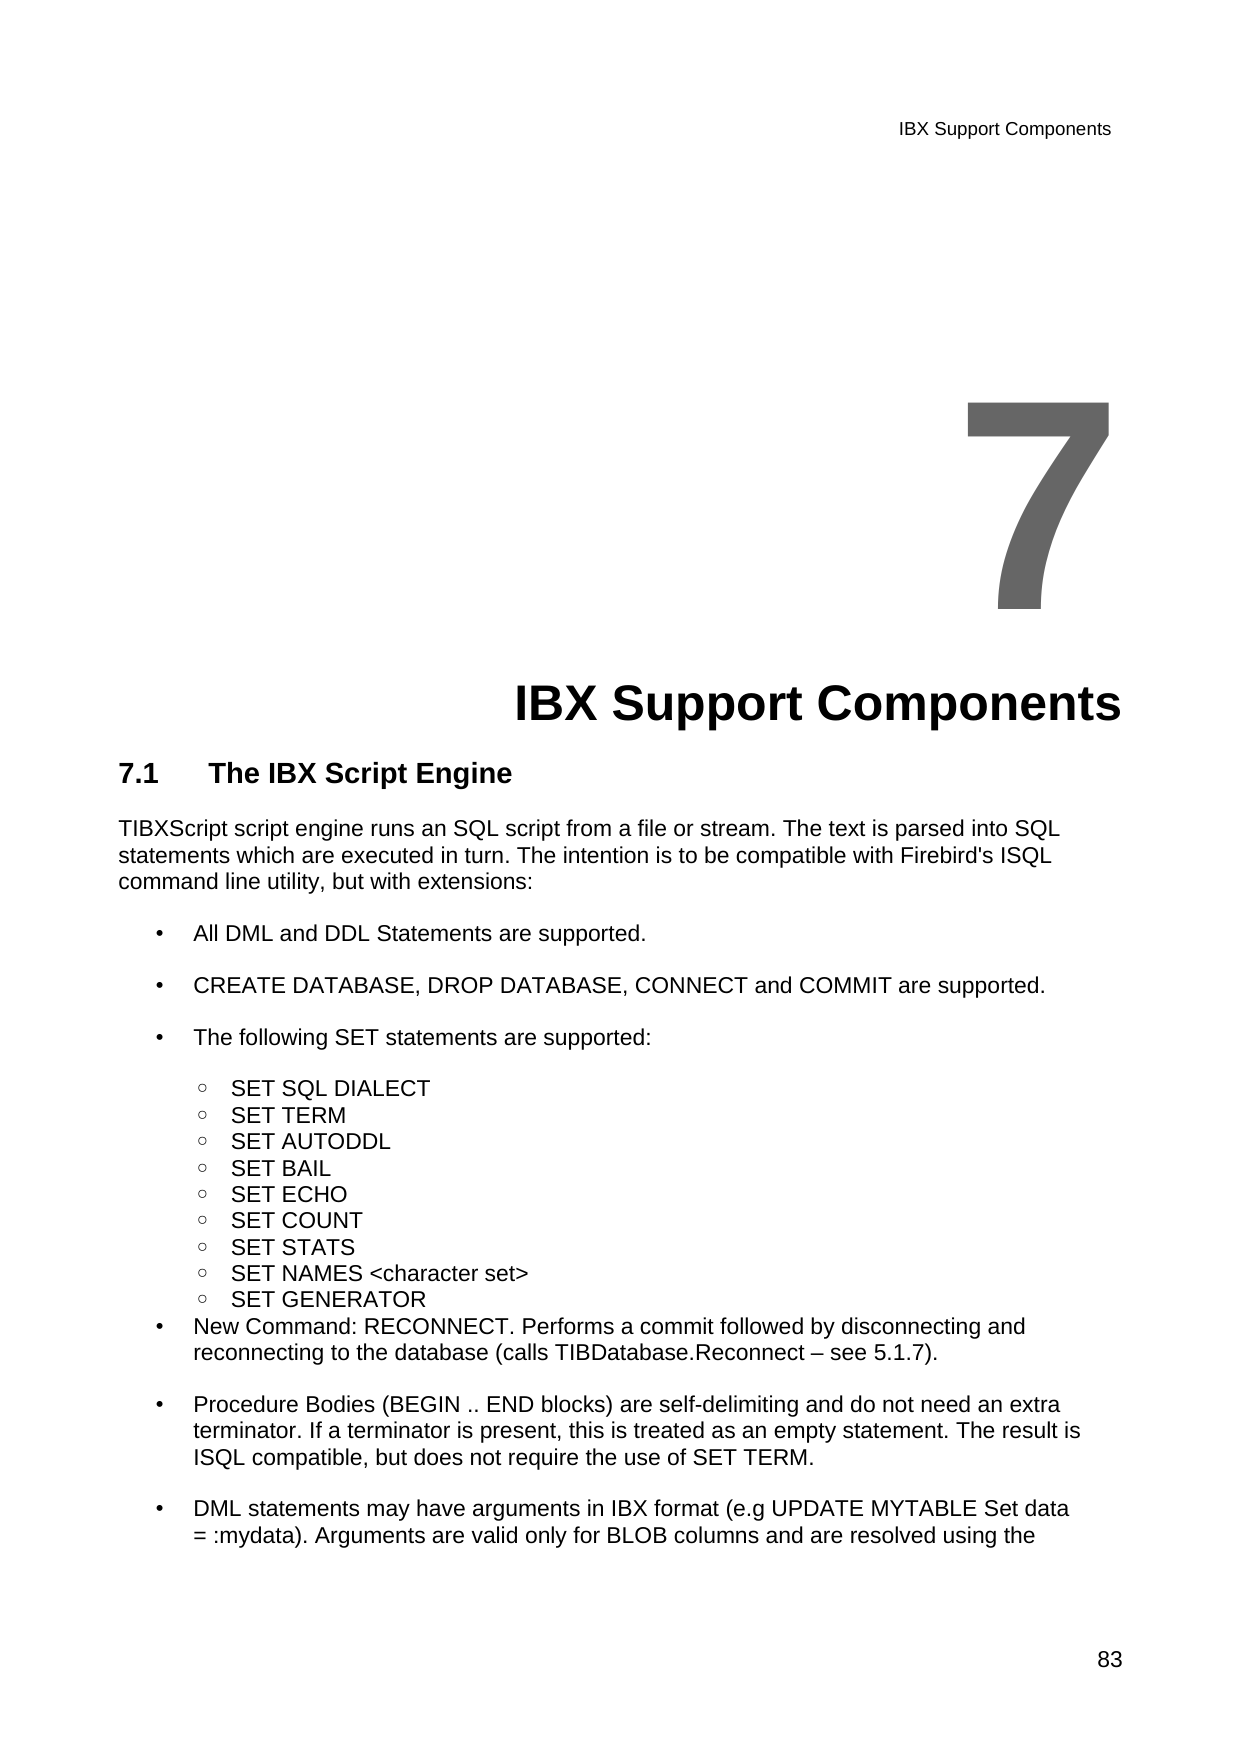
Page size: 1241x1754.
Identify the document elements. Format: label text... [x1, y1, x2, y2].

list SET BAIL [193, 1154, 1122, 1181]
list Procedure Bodies (BEGIN .. END blocks) are self-delimiting and do not need an extra terminator. If a terminator is present, this is treated as an empty statement. The result is ISQL compatible, but does not require the use of SET TERM. [156, 1391, 1122, 1470]
text TIBXScript script engine runs an SQL script from a file or stream. The text is parsed into SQL statements which are executed in turn. The intention is to be compatible with Firebird's ISQL command line utility, but with extensions: [118, 815, 1122, 894]
list SET ECHO [193, 1181, 1122, 1207]
subtitle IBX Support Components [81, 328, 1122, 731]
list SET STATS [193, 1233, 1122, 1260]
list SET NAMES <character set> [193, 1260, 1122, 1286]
list All DML and DDL Statements are supported. [156, 920, 1122, 946]
list CREATE DATABASE, DROP DATABASE, CONNECT and COMMIT are supported. [156, 972, 1122, 998]
list New Command: RECONNECT. Performs a commit followed by disconnecting and reconnecting to the database (calls TIBDatabase.Reconnect – see 5.1.7). [156, 1313, 1122, 1365]
list SET AUTODDL [193, 1128, 1122, 1154]
subtitle The IBX Script Engine [118, 756, 1122, 790]
list The following SET statements are supported: [156, 1023, 1122, 1050]
list SET GENERATOR [193, 1286, 1122, 1313]
list SET TERM [193, 1102, 1122, 1128]
list DML statements may have arguments in IBX format (e.g UPDATE MYTABLE Set data = :mydata). Arguments are valid only for BLOB columns and are resolved using the [156, 1495, 1122, 1548]
list SET COUNT [193, 1207, 1122, 1233]
list SET SQL DIALECT [193, 1075, 1122, 1102]
